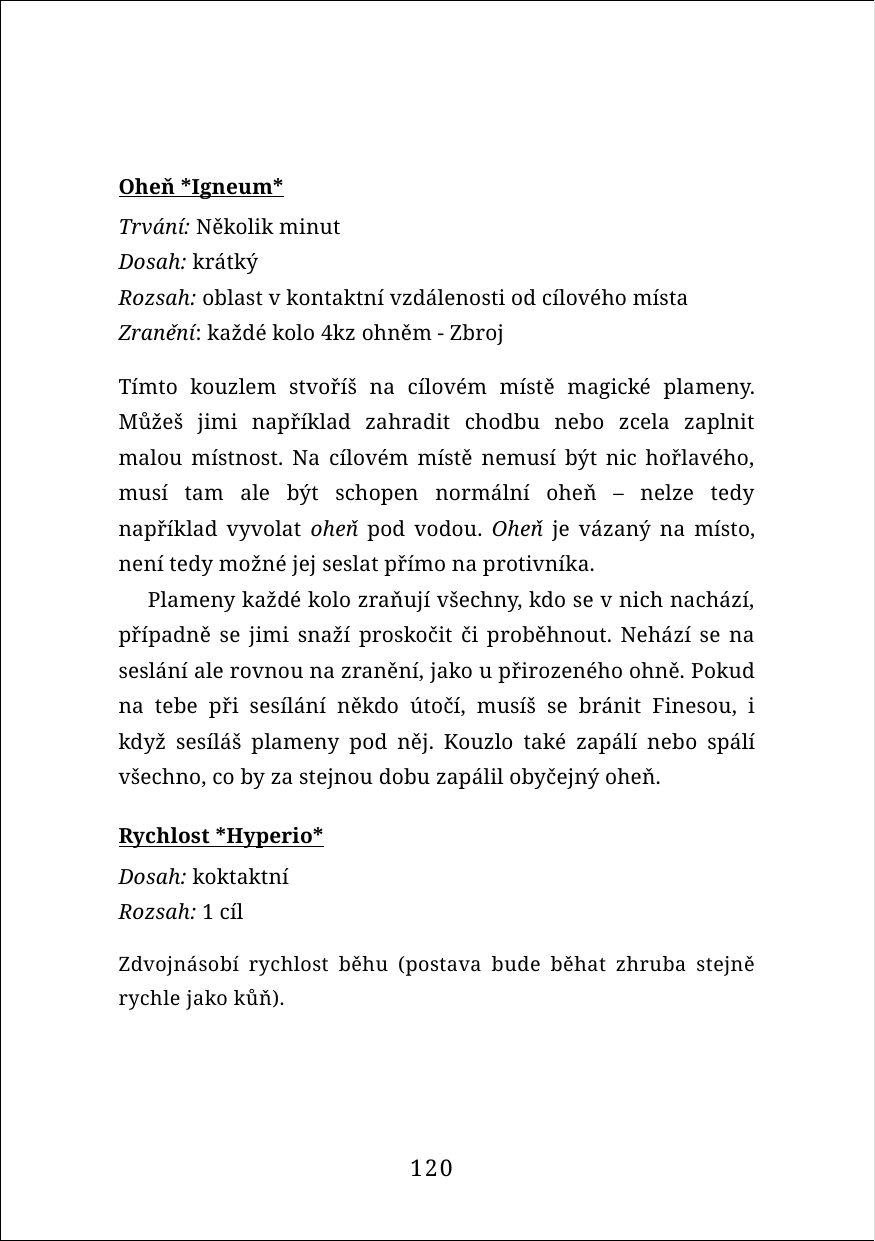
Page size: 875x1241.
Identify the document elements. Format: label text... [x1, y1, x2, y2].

text Dosah: koktaktní Rozsah: 1 cíl [118, 862, 756, 926]
subtitle Rychlost *Hyperio* [118, 822, 756, 850]
subtitle Oheň *Igneum* [118, 172, 756, 200]
text Zdvojnásobí rychlost běhu (postava bude běhat zhruba stejně rychle jako kůň). [118, 951, 756, 1011]
text Tímto kouzlem stvoříš na cílovém místě magické plameny. Můžeš jimi například zahradit chodbu nebo zcela zaplnit malou místnost. Na cílovém místě nemusí být nic hořlavého, musí tam ale být schopen normální oheň – nelze tedy například vyvolat oheň pod vodou. Oheň je vázaný na místo, není tedy možné jej seslat přímo na protivníka. Plameny každé kolo zraňují všechny, kdo se v nich nachází, případně se jimi snaží proskočit či proběhnout. Nehází se na seslání ale rovnou na zranění, jako u přirozeného ohně. Pokud na tebe při sesílání někdo útočí, musíš se bránit Finesou, i když sesíláš plameny pod něj. Kouzlo také zapálí nebo spálí všechno, co by za stejnou dobu zapálil obyčejný oheň. [118, 372, 756, 791]
text Trvání: Několik minut Dosah: krátký Rozsah: oblast v kontaktní vzdálenosti od cílového místa Zranění: každé kolo 4kz ohněm - Zbroj [118, 212, 756, 347]
